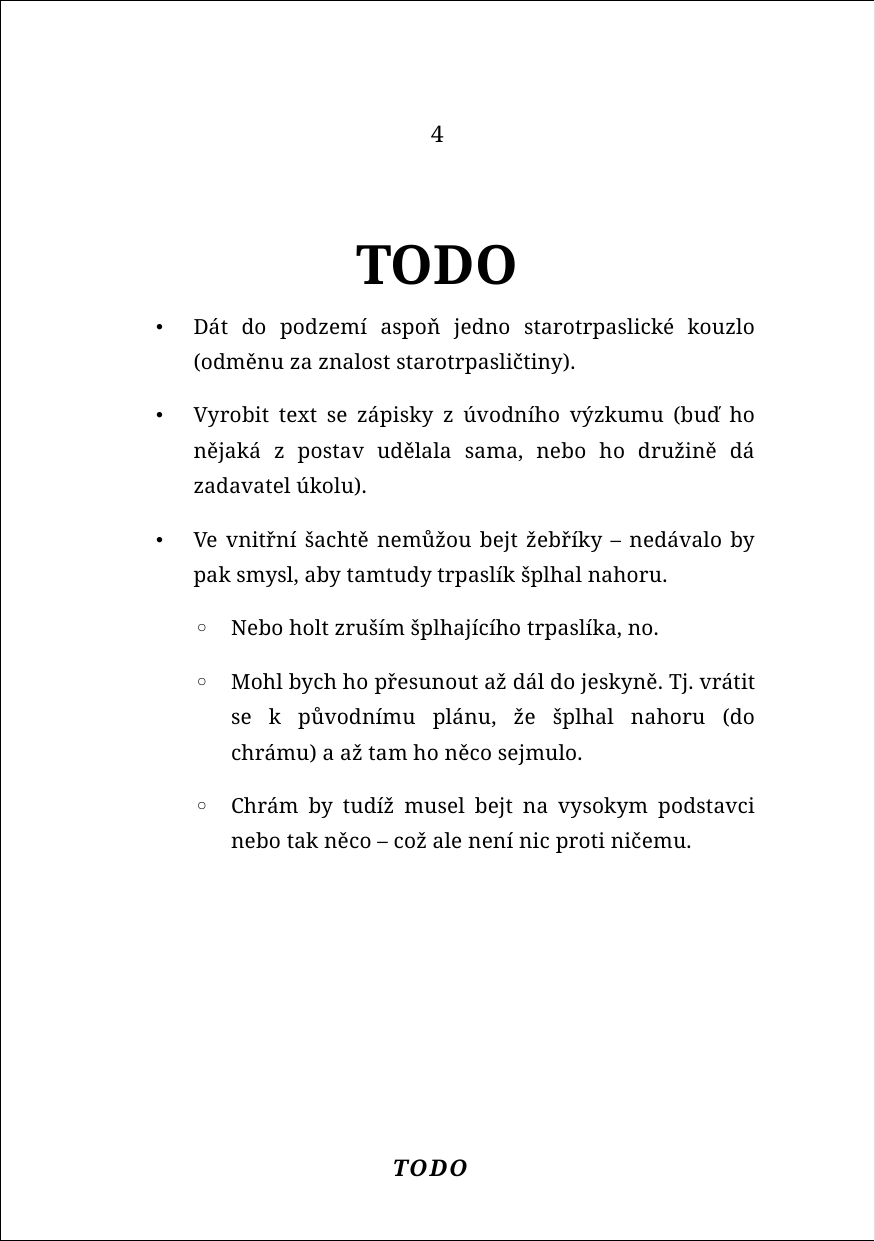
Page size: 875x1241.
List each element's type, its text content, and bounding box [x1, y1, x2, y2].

list Nebo holt zruším šplhajícího trpaslíka, no. [193, 613, 756, 642]
list Ve vnitřní šachtě nemůžou bejt žebříky – nedávalo by pak smysl, aby tamtudy trpaslík šplhal nahoru. [156, 525, 756, 589]
list Chrám by tudíž musel bejt na vysokym podstavci nebo tak něco – což ale není nic proti ničemu. [193, 791, 756, 855]
list Dát do podzemí aspoň jedno starotrpaslické kouzlo (odměnu za znalost starotrpasličtiny). [156, 312, 756, 376]
list Mohl bych ho přesunout až dál do jeskyně. Tj. vrátit se k původnímu plánu, že šplhal nahoru (do chrámu) a až tam ho něco sejmulo. [193, 667, 756, 766]
list Vyrobit text se zápisky z úvodního výzkumu (buď ho nějaká z postav udělala sama, nebo ho družině dá zadavatel úkolu). [156, 401, 756, 500]
subtitle TODO [118, 226, 756, 300]
